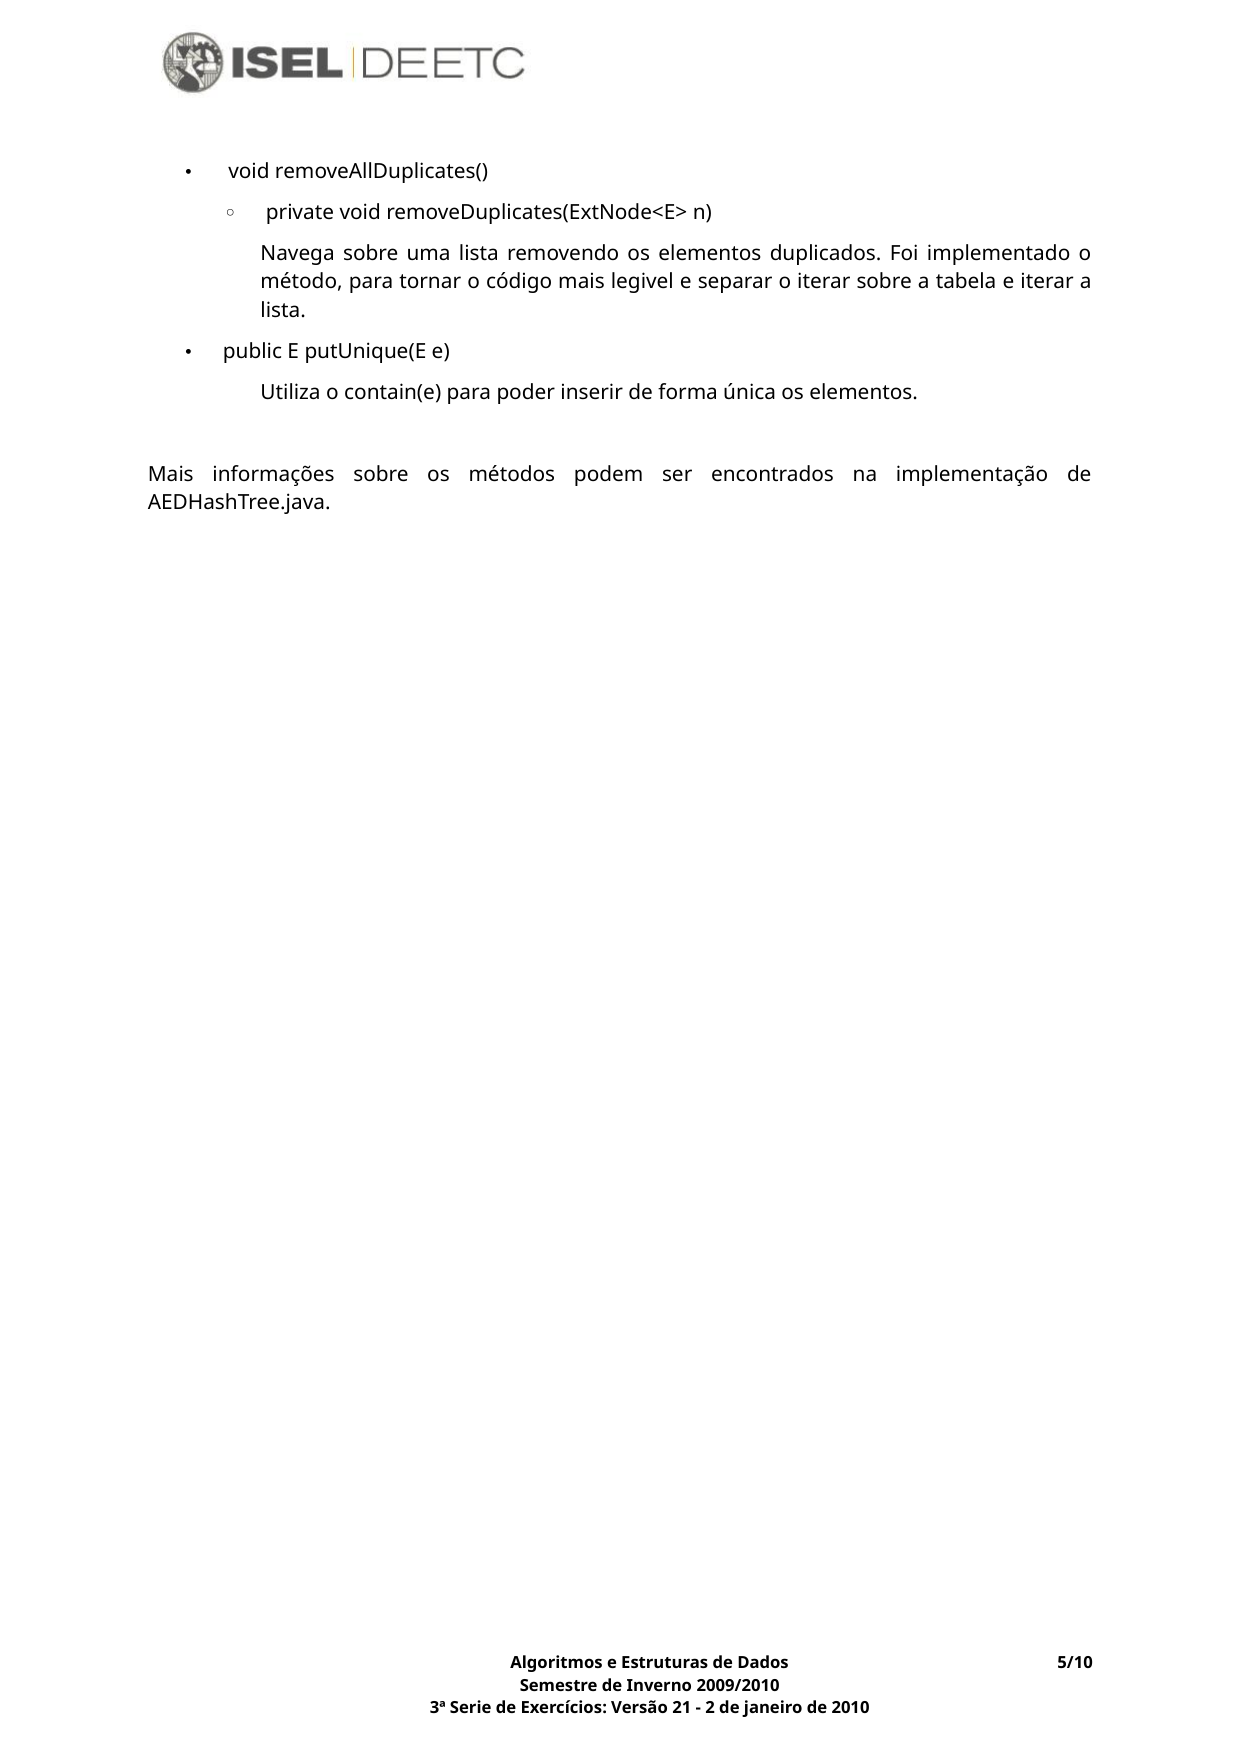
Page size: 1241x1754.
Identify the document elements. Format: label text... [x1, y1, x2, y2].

picture [153, 17, 555, 118]
list Utiliza o contain(e) para poder inserir de forma única os elementos. [223, 377, 1093, 405]
list private void removeDuplicates(ExtNode<E> n) [223, 197, 1093, 226]
list public E putUnique(E e) [185, 336, 1093, 364]
list Navega sobre uma lista removendo os elementos duplicados. Foi implementado o método, para tornar o código mais legivel e separar o iterar sobre a tabela e iterar a lista. [223, 238, 1093, 323]
text Mais informações sobre os métodos podem ser encontrados na implementação de AEDHashTree.java. [148, 459, 1093, 516]
list void removeAllDuplicates() [185, 156, 1093, 185]
